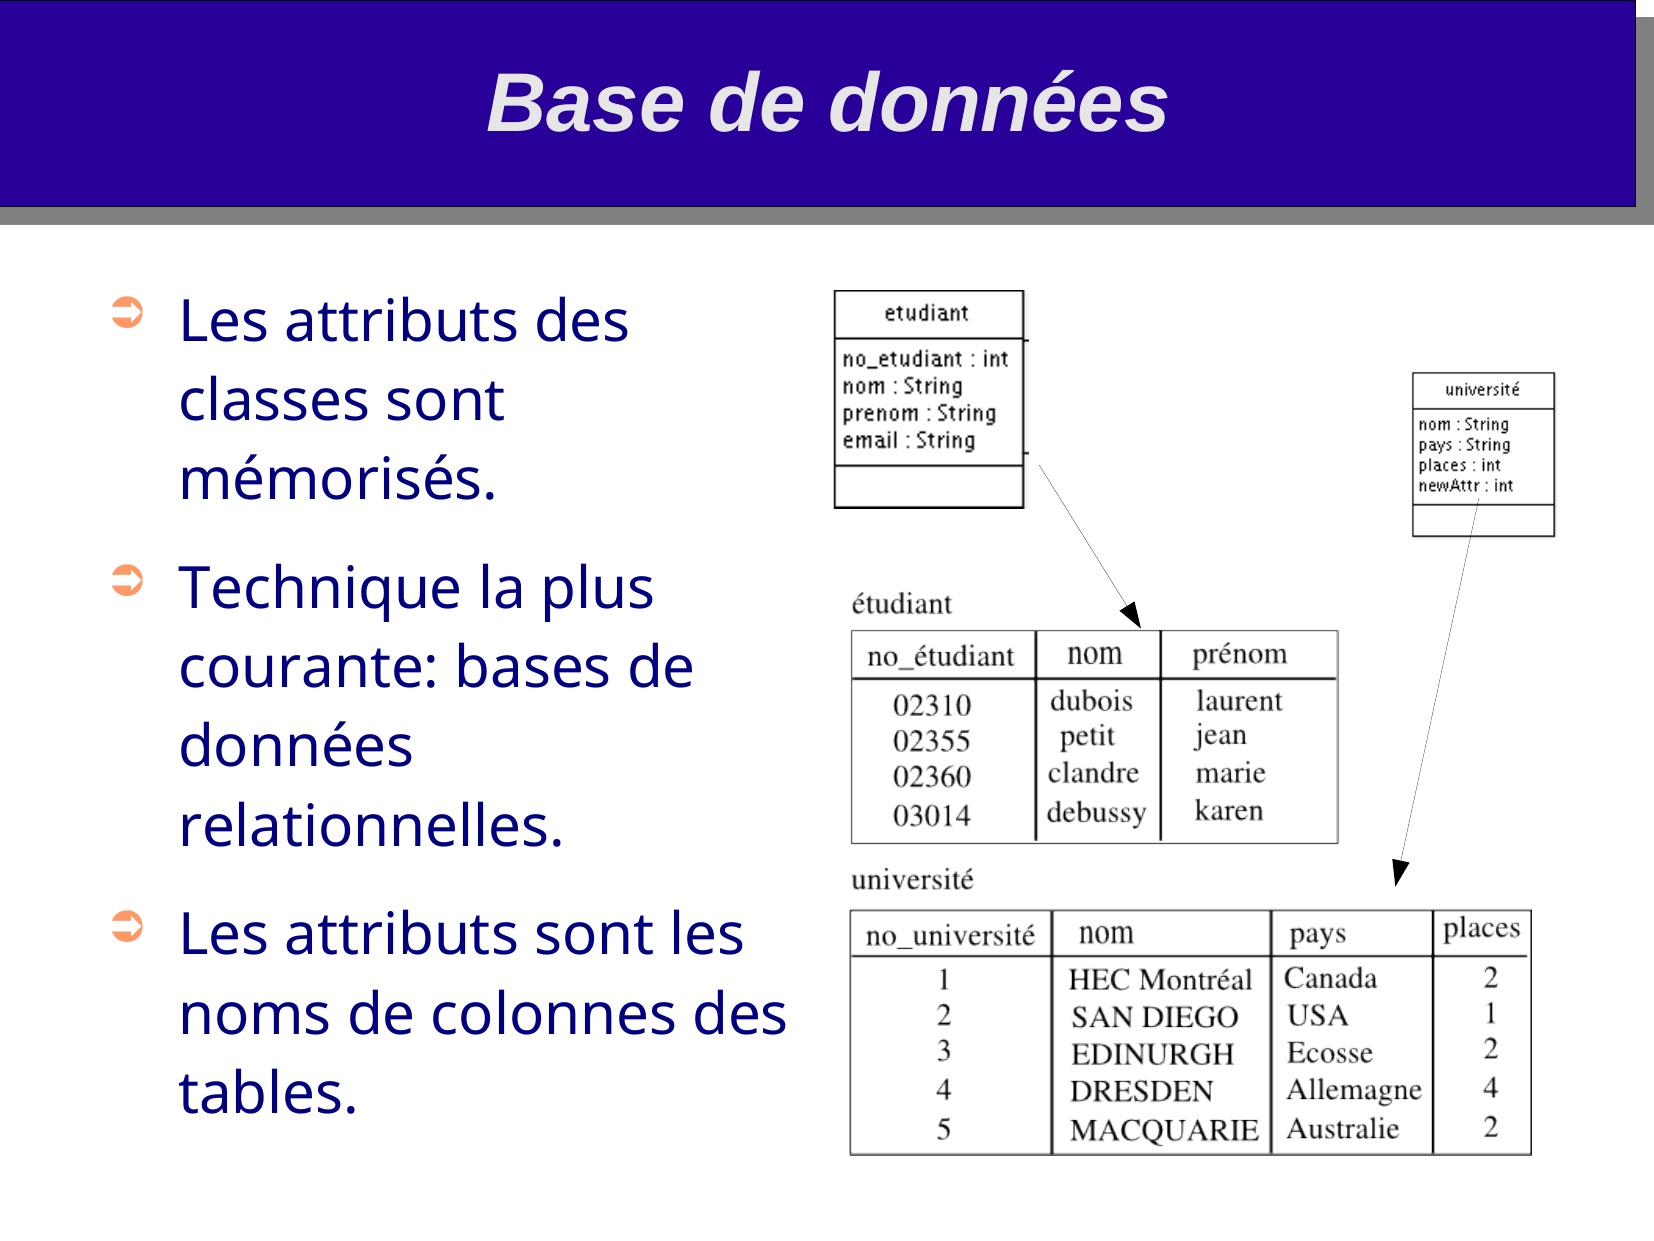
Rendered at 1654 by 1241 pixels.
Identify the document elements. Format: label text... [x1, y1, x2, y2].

title Base de données [144, 53, 1513, 247]
picture [1406, 366, 1560, 542]
picture [832, 290, 1029, 510]
list Les attributs des classes sont mémorisés. Technique la plus courante: bases de données relationnelles. Les attributs sont les noms de colonnes des tables. [95, 278, 790, 1189]
picture [848, 591, 1532, 1156]
